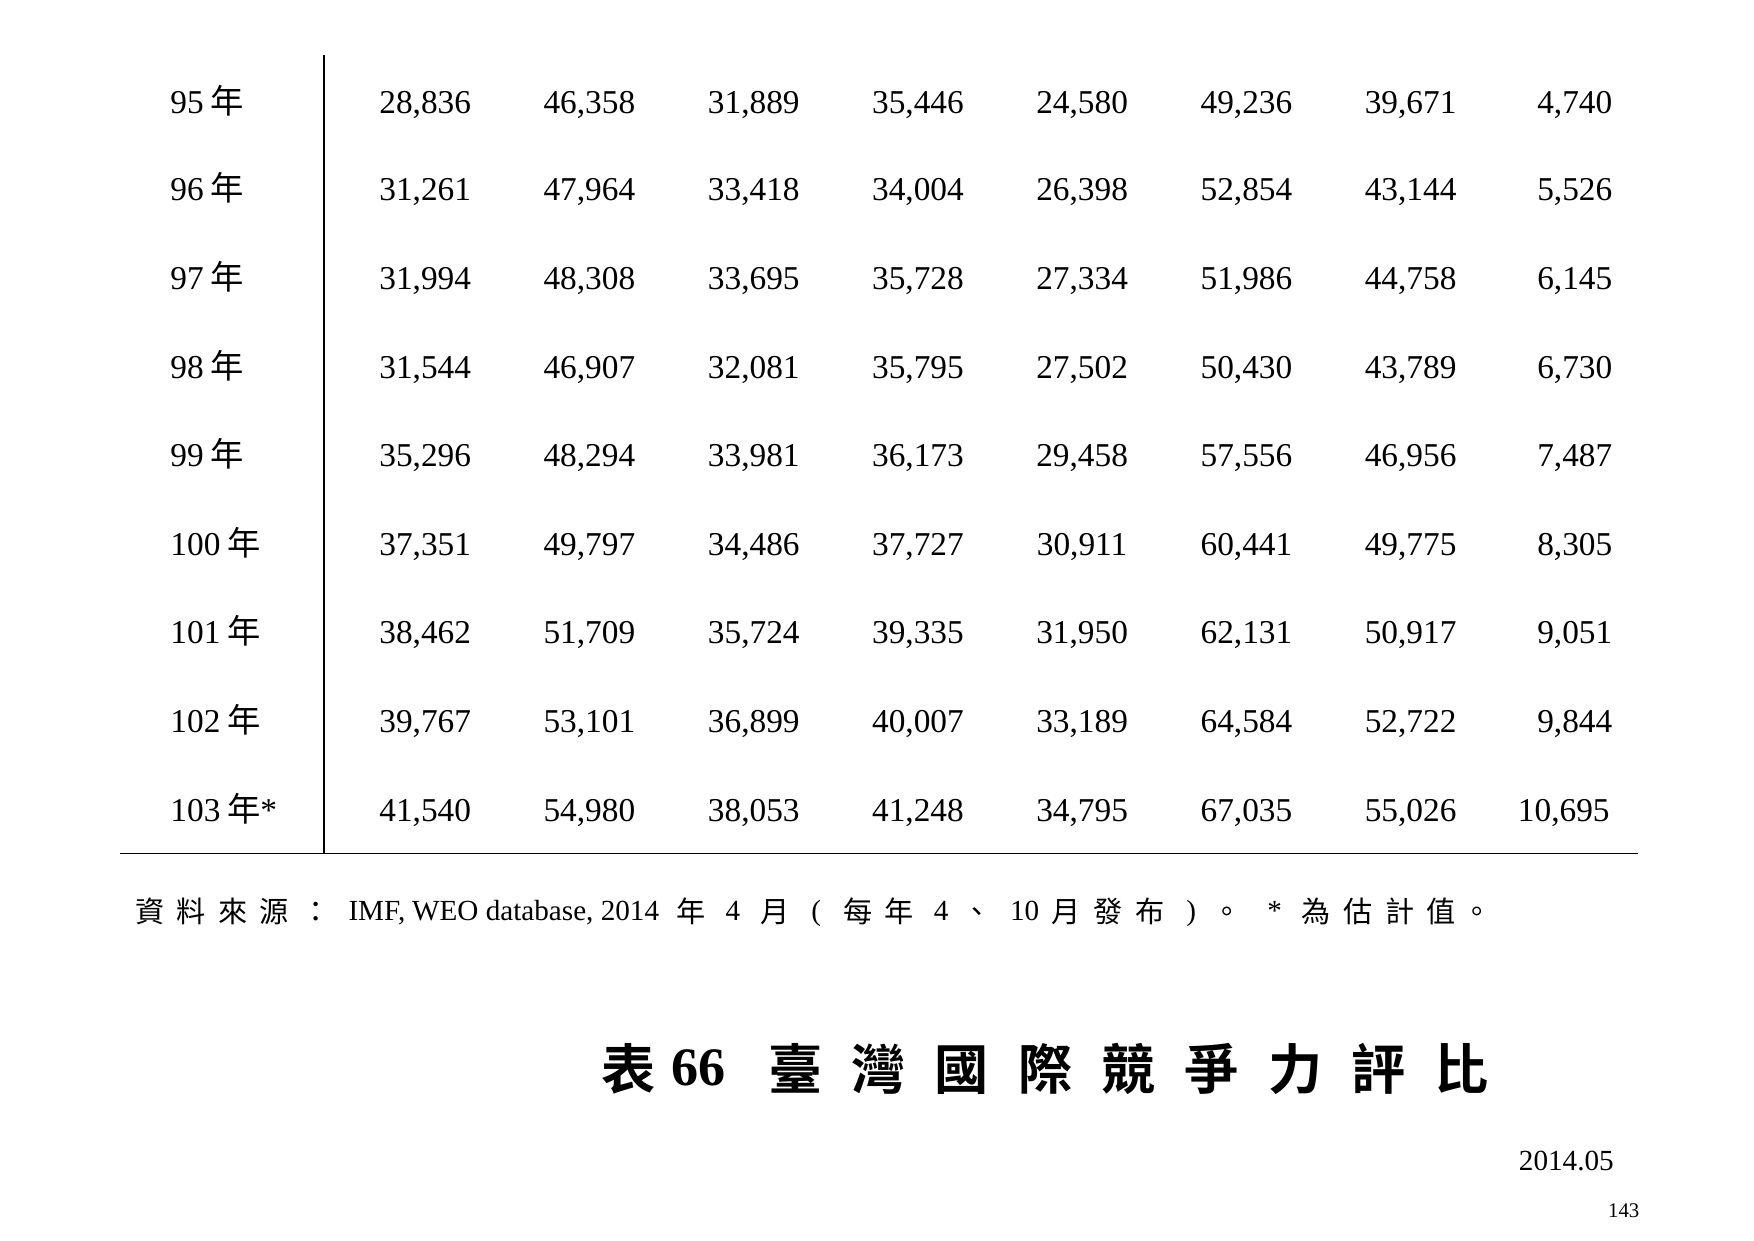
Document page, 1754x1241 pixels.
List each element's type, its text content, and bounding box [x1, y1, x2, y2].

table_cell 43,144 [1309, 144, 1473, 233]
text 資料來源：IMF, WEO database, 2014年4月(每年4、10月發布)。*為估計值。 [128, 868, 1628, 930]
table_cell 26,398 [981, 144, 1145, 233]
table_cell 36,173 [816, 410, 981, 498]
table_cell 51,986 [1145, 233, 1309, 321]
table_cell 52,722 [1309, 676, 1473, 764]
table_cell 46,907 [488, 321, 652, 410]
table_cell 52,854 [1145, 144, 1309, 233]
table_cell 46,956 [1309, 410, 1473, 498]
table_cell 54,980 [488, 765, 652, 853]
table_cell 27,334 [981, 233, 1145, 321]
table_cell 50,917 [1309, 587, 1473, 676]
table_cell 9,051 [1473, 587, 1637, 676]
table_cell 36,899 [652, 676, 816, 764]
table_cell 53,101 [488, 676, 652, 764]
table_cell 99年 [120, 410, 323, 498]
table_cell 31,889 [652, 55, 816, 144]
table_cell 102年 [120, 676, 323, 764]
table_cell 64,584 [1145, 676, 1309, 764]
table_cell 39,335 [816, 587, 981, 676]
table_cell 48,308 [488, 233, 652, 321]
table_cell 50,430 [1145, 321, 1309, 410]
text 2014.05 [128, 1118, 1628, 1180]
table_cell 51,709 [488, 587, 652, 676]
table_cell 35,795 [816, 321, 981, 410]
table_cell 55,026 [1309, 765, 1473, 853]
table_cell 6,730 [1473, 321, 1637, 410]
table_cell 30,911 [981, 499, 1145, 587]
table_cell 4,740 [1473, 55, 1637, 144]
table_cell 40,007 [816, 676, 981, 764]
table_cell 24,580 [981, 55, 1145, 144]
table_cell 57,556 [1145, 410, 1309, 498]
table_cell 33,189 [981, 676, 1145, 764]
table_cell 27,502 [981, 321, 1145, 410]
table_cell 38,053 [652, 765, 816, 853]
table_cell 33,418 [652, 144, 816, 233]
table_cell 39,671 [1309, 55, 1473, 144]
table_cell 32,081 [652, 321, 816, 410]
table_cell 7,487 [1473, 410, 1637, 498]
table_cell 39,767 [325, 676, 488, 764]
table_cell 31,950 [981, 587, 1145, 676]
table_cell 8,305 [1473, 499, 1637, 587]
table_cell 33,981 [652, 410, 816, 498]
table_cell 47,964 [488, 144, 652, 233]
table_cell 5,526 [1473, 144, 1637, 233]
table_cell 35,446 [816, 55, 981, 144]
table_cell 31,544 [325, 321, 488, 410]
table_cell 35,728 [816, 233, 981, 321]
table_cell 100年 [120, 499, 323, 587]
table_cell 6,145 [1473, 233, 1637, 321]
text 表66 臺灣國際競爭力評比 [128, 993, 1628, 1118]
table_cell 101年 [120, 587, 323, 676]
table_cell 67,035 [1145, 765, 1309, 853]
table_cell 38,462 [325, 587, 488, 676]
table_cell 95年 [120, 55, 323, 144]
table_cell 43,789 [1309, 321, 1473, 410]
table_cell 28,836 [325, 55, 488, 144]
table_cell 37,351 [325, 499, 488, 587]
table_cell 96年 [120, 144, 323, 233]
table_cell 41,248 [816, 765, 981, 853]
table_cell 48,294 [488, 410, 652, 498]
table_cell 29,458 [981, 410, 1145, 498]
table_cell 34,486 [652, 499, 816, 587]
table_cell 33,695 [652, 233, 816, 321]
table_cell 62,131 [1145, 587, 1309, 676]
table_cell 34,795 [981, 765, 1145, 853]
table_cell 10,695 [1473, 765, 1637, 853]
table_cell 46,358 [488, 55, 652, 144]
table_cell 49,236 [1145, 55, 1309, 144]
table_cell 35,296 [325, 410, 488, 498]
table_cell 9,844 [1473, 676, 1637, 764]
table_cell 97年 [120, 233, 323, 321]
table_cell 37,727 [816, 499, 981, 587]
table_cell 34,004 [816, 144, 981, 233]
table_cell 49,797 [488, 499, 652, 587]
table_cell 41,540 [325, 765, 488, 853]
table_cell 31,261 [325, 144, 488, 233]
table_cell 35,724 [652, 587, 816, 676]
table_cell 98年 [120, 321, 323, 410]
table_cell 49,775 [1309, 499, 1473, 587]
table_cell 31,994 [325, 233, 488, 321]
table_cell 60,441 [1145, 499, 1309, 587]
table_cell 44,758 [1309, 233, 1473, 321]
table_cell 103年* [120, 765, 323, 853]
